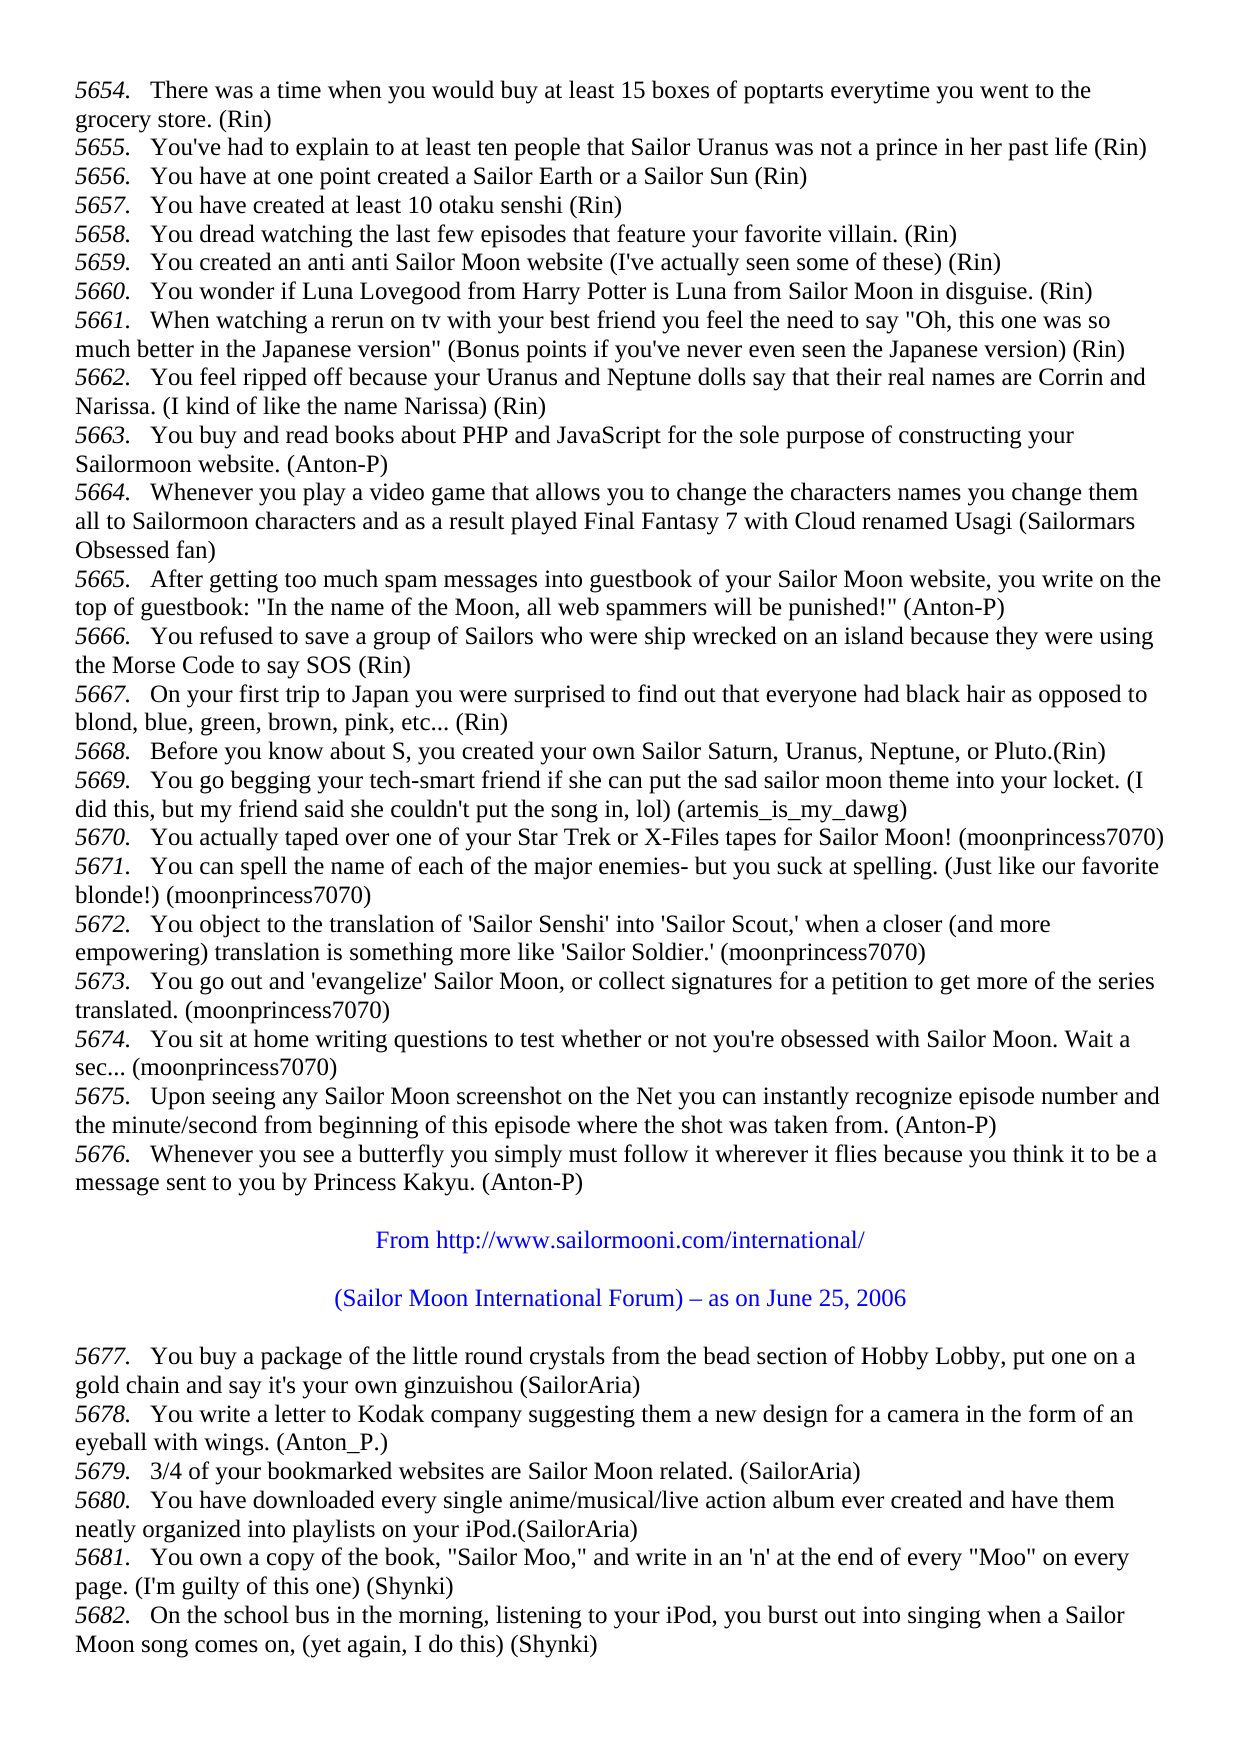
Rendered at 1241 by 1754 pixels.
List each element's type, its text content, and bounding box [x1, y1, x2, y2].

list After getting too much spam messages into guestbook of your Sailor Moon website, you write on the top of guestbook: "In the name of the Moon, all web spammers will be punished!" (Anton-P) [75, 564, 1165, 621]
list On your first trip to Japan you were surprised to find out that everyone had black hair as opposed to blond, blue, green, brown, pink, etc... (Rin) [75, 679, 1165, 736]
list You write a letter to Kodak company suggesting them a new design for a camera in the form of an eyeball with wings. (Anton_P.) [75, 1399, 1165, 1456]
list Whenever you play a video game that allows you to change the characters names you change them all to Sailormoon characters and as a result played Final Fantasy 7 with Cloud renamed Usagi (Sailormars Obsessed fan) [75, 477, 1165, 564]
list You go begging your tech-smart friend if she can put the sad sailor moon theme into your locket. (I did this, but my friend said she couldn't put the song in, lol) (artemis_is_my_dawg) [75, 765, 1165, 822]
list 3/4 of your bookmarked websites are Sailor Moon related. (SailorAria) [75, 1456, 1165, 1485]
list You dread watching the last few episodes that feature your favorite villain. (Rin) [75, 219, 1165, 247]
list You refused to save a group of Sailors who were ship wrecked on an island because they were using the Morse Code to say SOS (Rin) [75, 621, 1165, 679]
list You created an anti anti Sailor Moon website (I've actually seen some of these) (Rin) [75, 247, 1165, 276]
text From http://www.sailormooni.com/international/ [75, 1225, 1165, 1254]
list You can spell the name of each of the major enemies- but you suck at spelling. (Just like our favorite blonde!) (moonprincess7070) [75, 851, 1165, 909]
list On the school bus in the morning, listening to your iPod, you burst out into singing when a Sailor Moon song comes on, (yet again, I do this) (Shynki) [75, 1600, 1165, 1657]
list You sit at home writing questions to test whether or not you're obsessed with Sailor Moon. Wait a sec... (moonprincess7070) [75, 1024, 1165, 1081]
list You have downloaded every single anime/musical/live action album ever created and have them neatly organized into playlists on your iPod.(SailorAria) [75, 1485, 1165, 1542]
list You actually taped over one of your Star Trek or X-Files tapes for Sailor Moon! (moonprincess7070) [75, 822, 1165, 851]
list You've had to explain to at least ten people that Sailor Uranus was not a prince in her past life (Rin) [75, 132, 1165, 161]
list You buy and read books about PHP and JavaScript for the sole purpose of constructing your Sailormoon website. (Anton-P) [75, 420, 1165, 477]
list You wonder if Luna Lovegood from Harry Potter is Luna from Sailor Moon in disguise. (Rin) [75, 276, 1165, 305]
list You go out and 'evangelize' Sailor Moon, or collect signatures for a petition to get more of the series translated. (moonprincess7070) [75, 966, 1165, 1024]
list You buy a package of the little round crystals from the bead section of Hobby Lobby, put one on a gold chain and say it's your own ginzuishou (SailorAria) [75, 1341, 1165, 1399]
list Upon seeing any Sailor Moon screenshot on the Net you can instantly recognize episode number and the minute/second from beginning of this episode where the shot was taken from. (Anton-P) [75, 1081, 1165, 1139]
list You object to the translation of 'Sailor Senshi' into 'Sailor Scout,' when a closer (and more empowering) translation is something more like 'Sailor Soldier.' (moonprincess7070) [75, 909, 1165, 966]
list You own a copy of the book, "Sailor Moo," and write in an 'n' at the end of every "Moo" on every page. (I'm guilty of this one) (Shynki) [75, 1542, 1165, 1600]
list Before you know about S, you created your own Sailor Saturn, Uranus, Neptune, or Pluto.(Rin) [75, 736, 1165, 765]
list You have created at least 10 otaku senshi (Rin) [75, 190, 1165, 219]
list Whenever you see a butterfly you simply must follow it wherever it flies because you think it to be a message sent to you by Princess Kakyu. (Anton-P) [75, 1139, 1165, 1196]
list There was a time when you would buy at least 15 boxes of poptarts everytime you went to the grocery store. (Rin) [75, 75, 1165, 132]
list You have at one point created a Sailor Earth or a Sailor Sun (Rin) [75, 161, 1165, 190]
text (Sailor Moon International Forum) – as on June 25, 2006 [75, 1283, 1165, 1312]
list When watching a rerun on tv with your best friend you feel the need to say "Oh, this one was so much better in the Japanese version" (Bonus points if you've never even seen the Japanese version) (Rin) [75, 305, 1165, 362]
list You feel ripped off because your Uranus and Neptune dolls say that their real names are Corrin and Narissa. (I kind of like the name Narissa) (Rin) [75, 362, 1165, 420]
